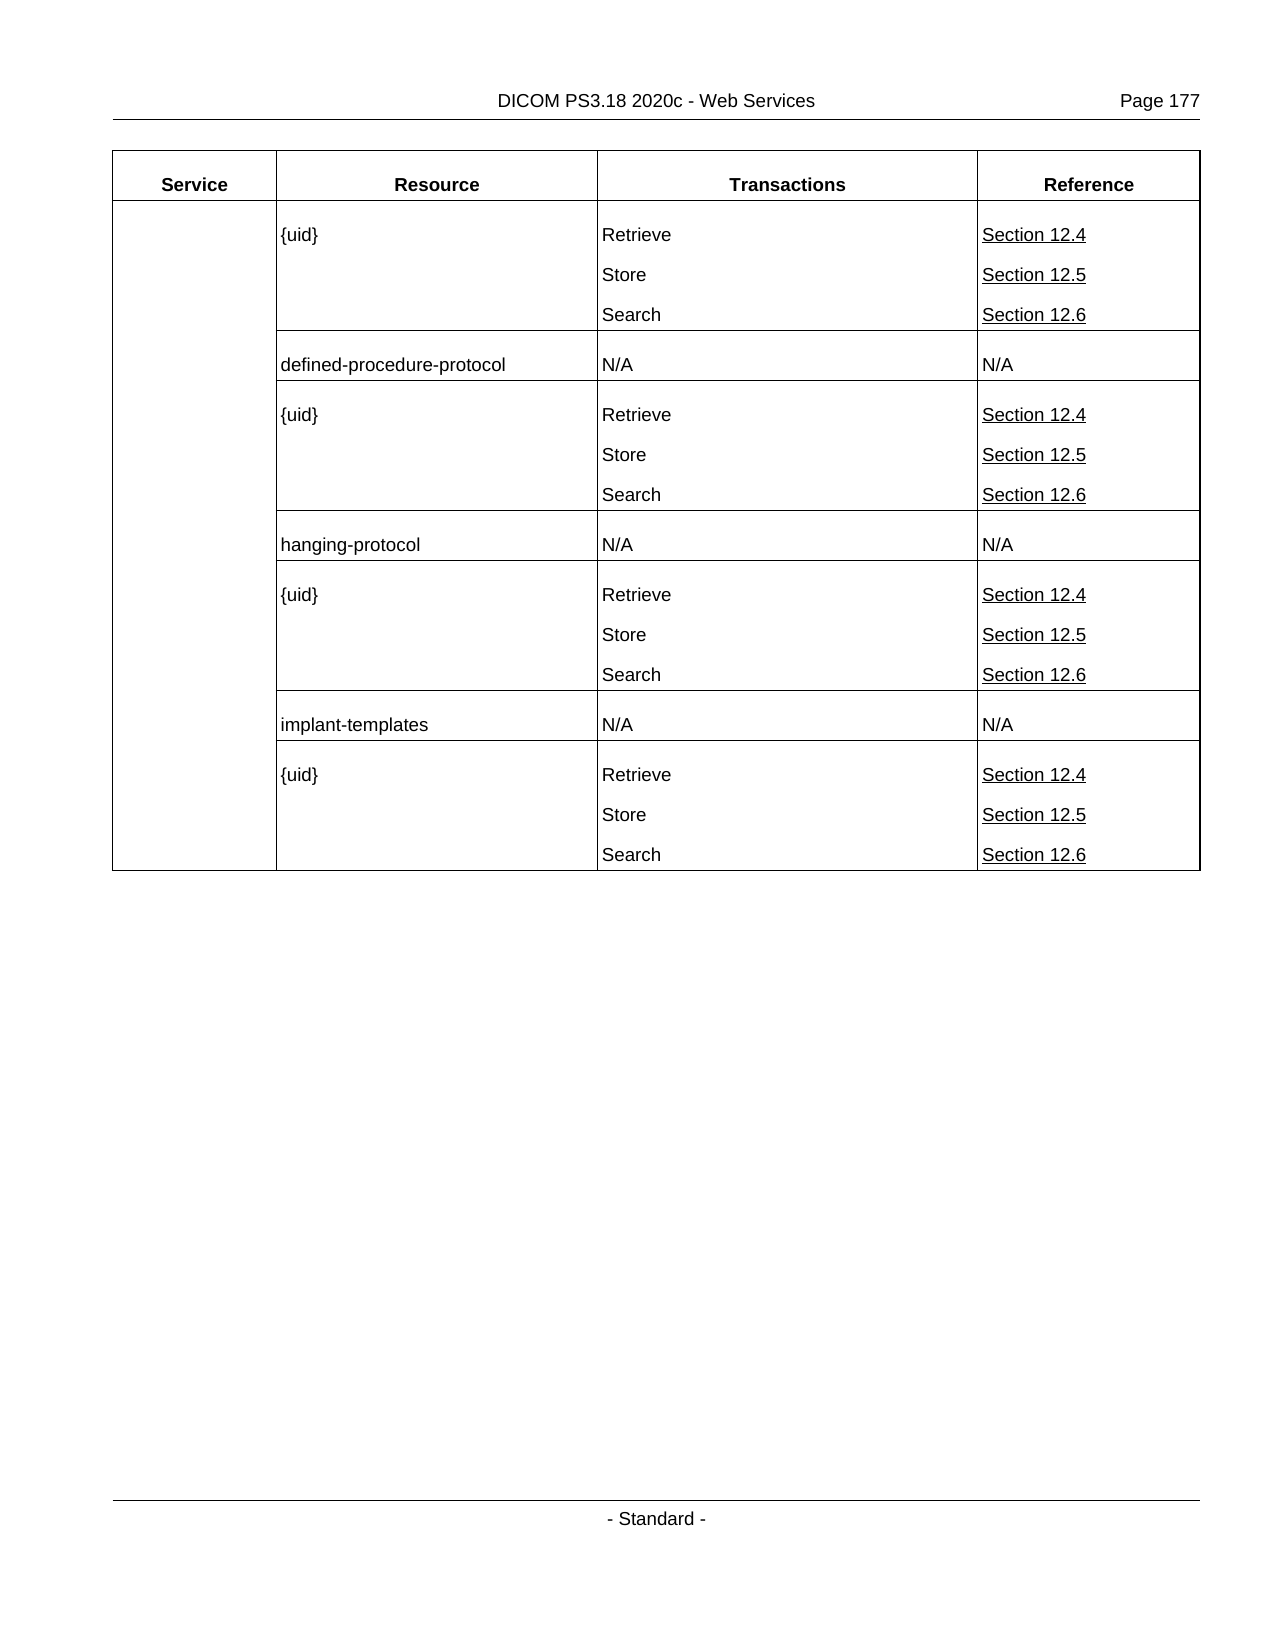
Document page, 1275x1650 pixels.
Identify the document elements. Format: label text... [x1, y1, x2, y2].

table_cell N/A [598, 331, 977, 380]
table_cell Retrieve Store Search [598, 201, 977, 330]
table_cell N/A [978, 511, 1199, 560]
table_cell Section 12.4 Section 12.5 Section 12.6 [978, 201, 1199, 330]
table_cell N/A [978, 331, 1199, 380]
table_cell {uid} [277, 381, 597, 510]
table_cell implant-templates [277, 691, 597, 740]
table_cell N/A [978, 691, 1199, 740]
table_cell Retrieve Store Search [598, 561, 977, 690]
table_cell {uid} [277, 561, 597, 690]
table_cell Section 12.4 Section 12.5 Section 12.6 [978, 381, 1199, 510]
table_header Reference [978, 151, 1199, 200]
table_cell hanging-protocol [277, 511, 597, 560]
table_cell N/A [598, 511, 977, 560]
table_header Service [113, 151, 276, 200]
table_header Transactions [598, 151, 977, 200]
table_cell Section 12.4 Section 12.5 Section 12.6 [978, 561, 1199, 690]
table_cell Retrieve Store Search [598, 381, 977, 510]
table_header Resource [277, 151, 597, 200]
table_cell {uid} [277, 741, 597, 870]
table_cell N/A [598, 691, 977, 740]
table_cell Retrieve Store Search [598, 741, 977, 870]
table_cell [113, 201, 276, 870]
table_cell Section 12.4 Section 12.5 Section 12.6 [978, 741, 1199, 870]
table_cell defined-procedure-protocol [277, 331, 597, 380]
table_cell {uid} [277, 201, 597, 330]
